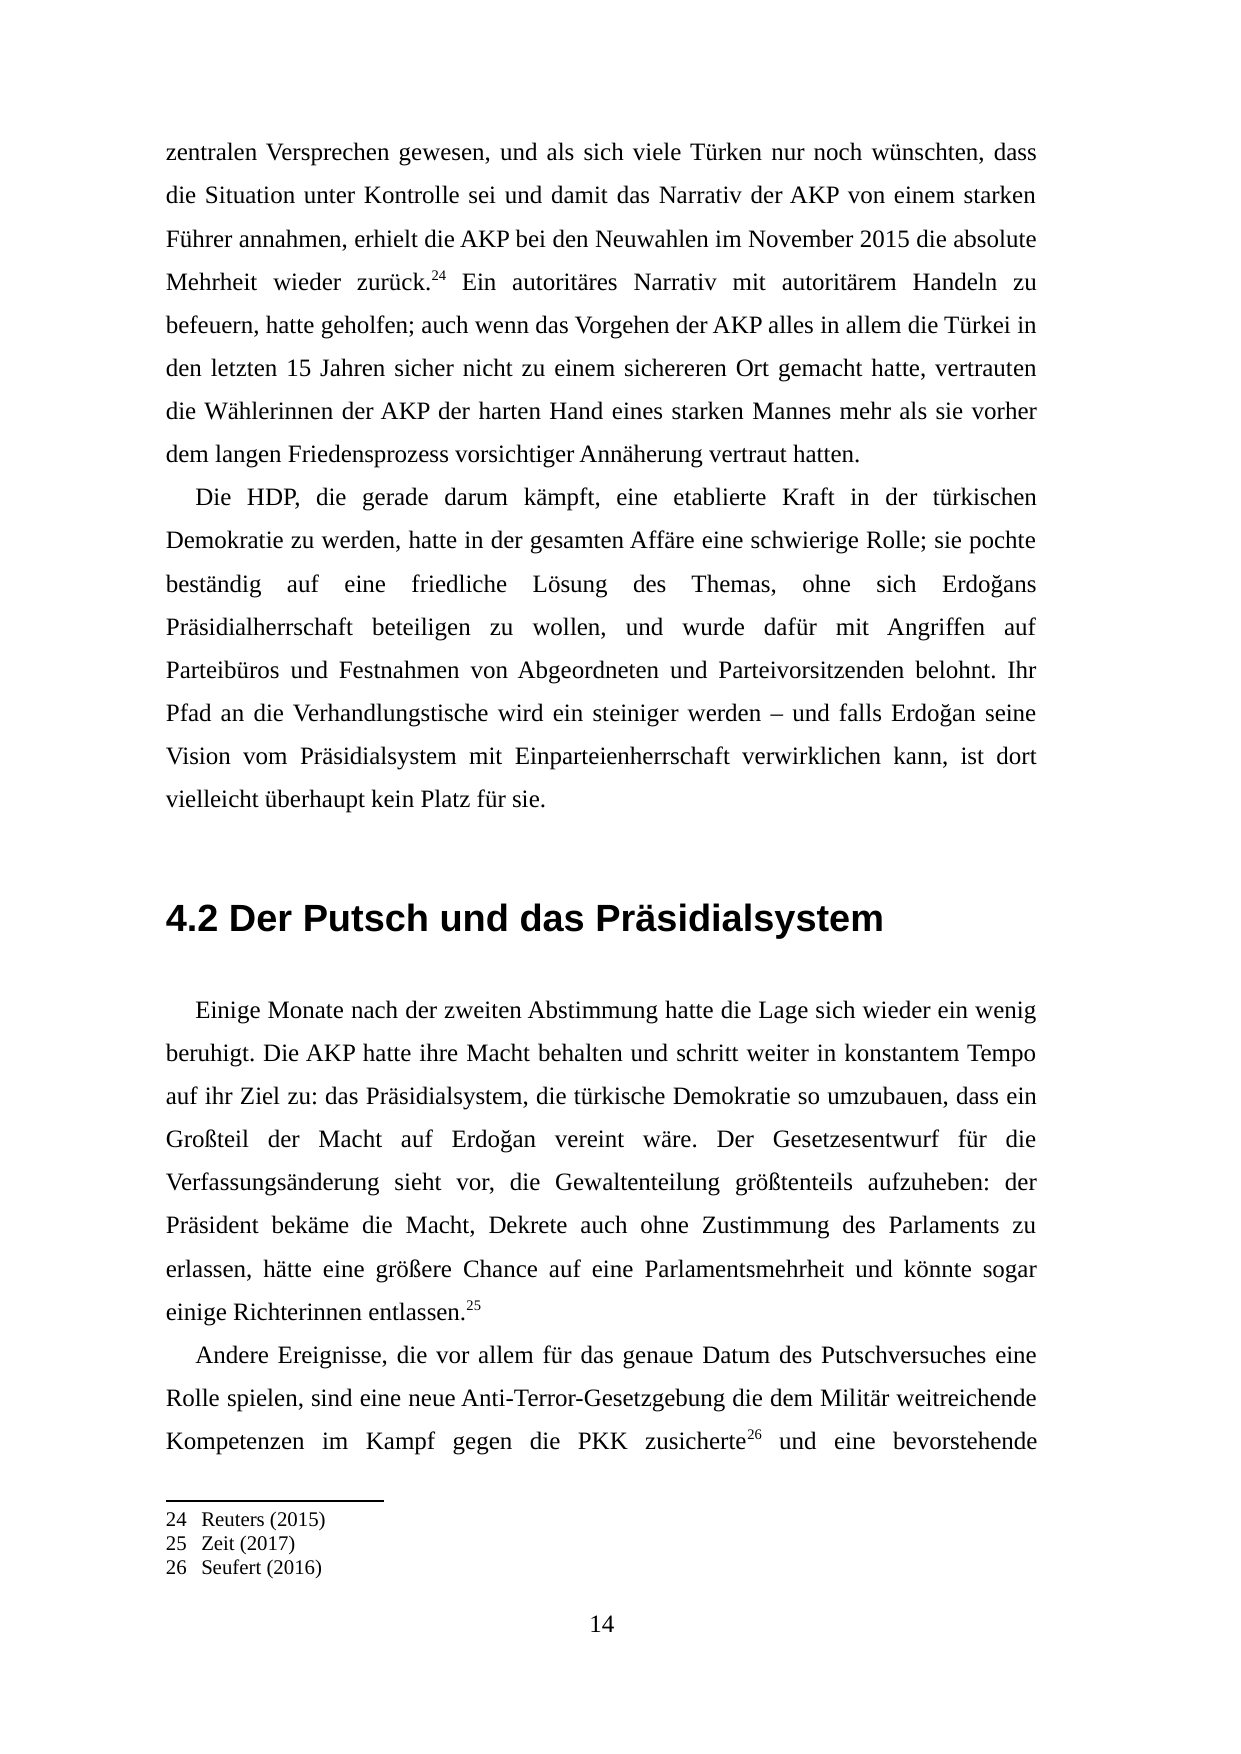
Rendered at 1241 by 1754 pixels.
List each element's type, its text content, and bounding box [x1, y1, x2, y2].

text Andere Ereignisse, die vor allem für das genaue Datum des Putschversuches eine Rolle spielen, sind eine neue Anti-Terror-Gesetzgebung die dem Militär weitreichende Kompetenzen im Kampf gegen die PKK zusicherte und eine bevorstehende [166, 1340, 1037, 1455]
text Reuters (2015) [166, 1507, 1037, 1531]
text Einige Monate nach der zweiten Abstimmung hatte die Lage sich wieder ein wenig beruhigt. Die AKP hatte ihre Macht behalten und schritt weiter in konstantem Tempo auf ihr Ziel zu: das Präsidialsystem, die türkische Demokratie so umzubauen, dass ein Großteil der Macht auf Erdoğan vereint wäre. Der Gesetzesentwurf für die Verfassungsänderung sieht vor, die Gewaltenteilung größtenteils aufzuheben: der Präsident bekäme die Macht, Dekrete auch ohne Zustimmung des Parlaments zu erlassen, hätte eine größere Chance auf eine Parlamentsmehrheit und könnte sogar einige Richterinnen entlassen. [166, 995, 1037, 1326]
text Die HDP, die gerade darum kämpft, eine etablierte Kraft in der türkischen Demokratie zu werden, hatte in der gesamten Affäre eine schwierige Rolle; sie pochte beständig auf eine friedliche Lösung des Themas, ohne sich Erdoğans Präsidialherrschaft beteiligen zu wollen, und wurde dafür mit Angriffen auf Parteibüros und Festnahmen von Abgeordneten und Parteivorsitzenden belohnt. Ihr Pfad an die Verhandlungstische wird ein steiniger werden – und falls Erdoğan seine Vision vom Präsidialsystem mit Einparteienherrschaft verwirklichen kann, ist dort vielleicht überhaupt kein Platz für sie. [166, 482, 1037, 813]
text Zeit (2017) [166, 1531, 1037, 1555]
subtitle 4.2 Der Putsch und das Präsidialsystem [166, 896, 1037, 939]
text Seufert (2016) [166, 1555, 1037, 1579]
text zentralen Versprechen gewesen, und als sich viele Türken nur noch wünschten, dass die Situation unter Kontrolle sei und damit das Narrativ der AKP von einem starken Führer annahmen, erhielt die AKP bei den Neuwahlen im November 2015 die absolute Mehrheit wieder zurück. Ein autoritäres Narrativ mit autoritärem Handeln zu befeuern, hatte geholfen; auch wenn das Vorgehen der AKP alles in allem die Türkei in den letzten 15 Jahren sicher nicht zu einem sichereren Ort gemacht hatte, vertrauten die Wählerinnen der AKP der harten Hand eines starken Mannes mehr als sie vorher dem langen Friedensprozess vorsichtiger Annäherung vertraut hatten. [166, 137, 1037, 468]
